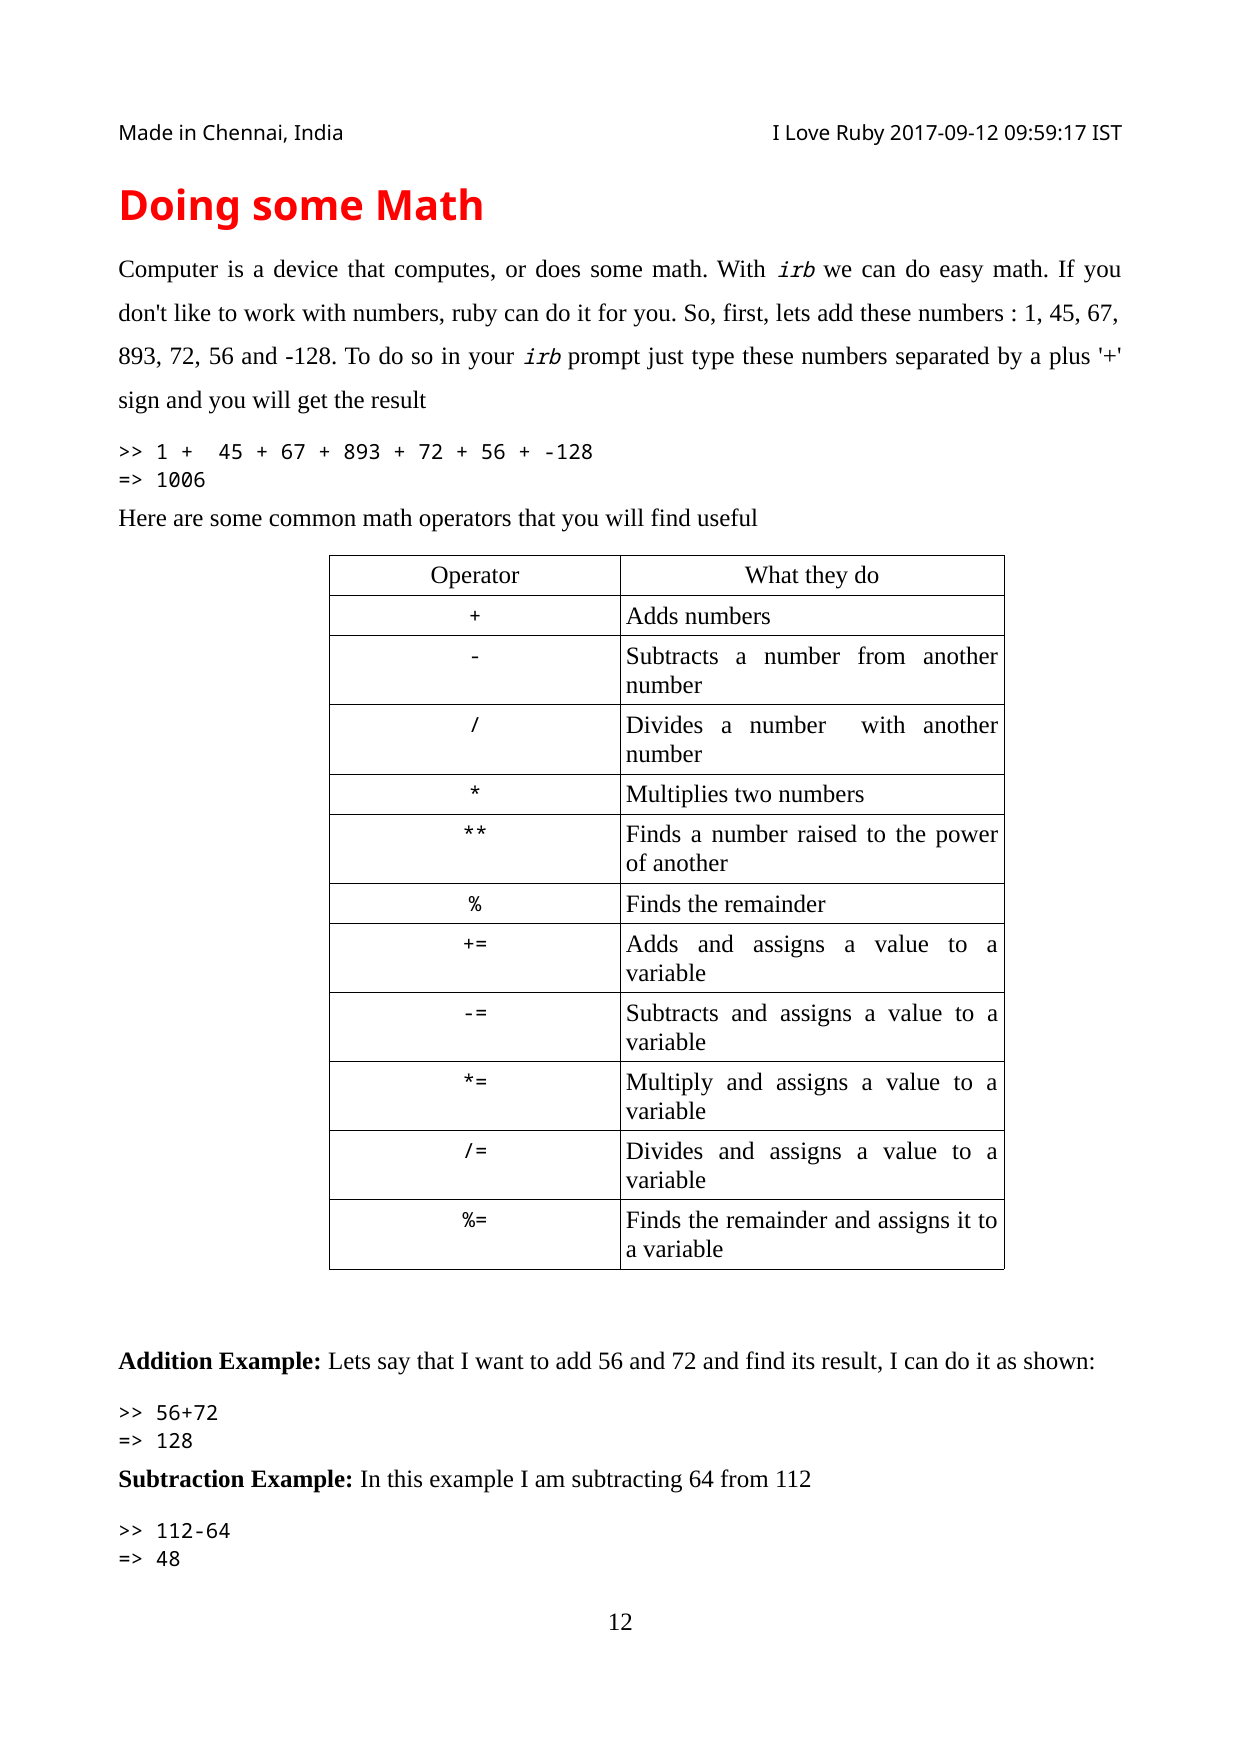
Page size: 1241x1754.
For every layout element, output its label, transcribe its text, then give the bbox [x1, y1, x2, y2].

table_cell Subtracts a number from another number [621, 636, 1004, 704]
table_cell + [330, 596, 620, 635]
text => 48 [118, 1544, 1122, 1573]
table_cell Finds a number raised to the power of another [621, 815, 1004, 883]
table_cell % [330, 884, 620, 923]
table_cell Divides a number with another number [621, 705, 1004, 773]
table_cell %= [330, 1200, 620, 1268]
table_cell ** [330, 815, 620, 883]
subtitle Doing some Math [118, 176, 1122, 233]
table_cell Multiply and assigns a value to a variable [621, 1062, 1004, 1130]
table_cell - [330, 636, 620, 704]
table_cell Subtracts and assigns a value to a variable [621, 993, 1004, 1061]
text Subtraction Example: In this example I am subtracting 64 from 112 [118, 1464, 1122, 1493]
table_header Operator [330, 556, 620, 595]
text Addition Example: Lets say that I want to add 56 and 72 and find its result, I can do it as shown: [118, 1346, 1122, 1375]
table_cell /= [330, 1131, 620, 1199]
text Computer is a device that computes, or does some math. With irb we can do easy math. If you don't like to work with numbers, ruby can do it for you. So, first, lets add these numbers : 1, 45, 67, 893, 72, 56 and -128. To do so in your irb prompt just type these numbers separated by a plus '+' sign and you will get the result [118, 254, 1122, 414]
table_cell Divides and assigns a value to a variable [621, 1131, 1004, 1199]
text >> 56+72 [118, 1398, 1122, 1427]
table_cell / [330, 705, 620, 773]
text Here are some common math operators that you will find useful [118, 503, 1122, 531]
table_cell Adds numbers [621, 596, 1004, 635]
table_cell += [330, 924, 620, 992]
text >> 112-64 [118, 1516, 1122, 1544]
text >> 1 + 45 + 67 + 893 + 72 + 56 + -128 [118, 437, 1122, 465]
table_cell Multiplies two numbers [621, 775, 1004, 814]
table_cell *= [330, 1062, 620, 1130]
text => 128 [118, 1427, 1122, 1455]
table_cell * [330, 775, 620, 814]
text => 1006 [118, 465, 1122, 494]
table_cell Finds the remainder [621, 884, 1004, 923]
table_cell Adds and assigns a value to a variable [621, 924, 1004, 992]
table_header What they do [621, 556, 1004, 595]
table_cell -= [330, 993, 620, 1061]
table_cell Finds the remainder and assigns it to a variable [621, 1200, 1004, 1268]
